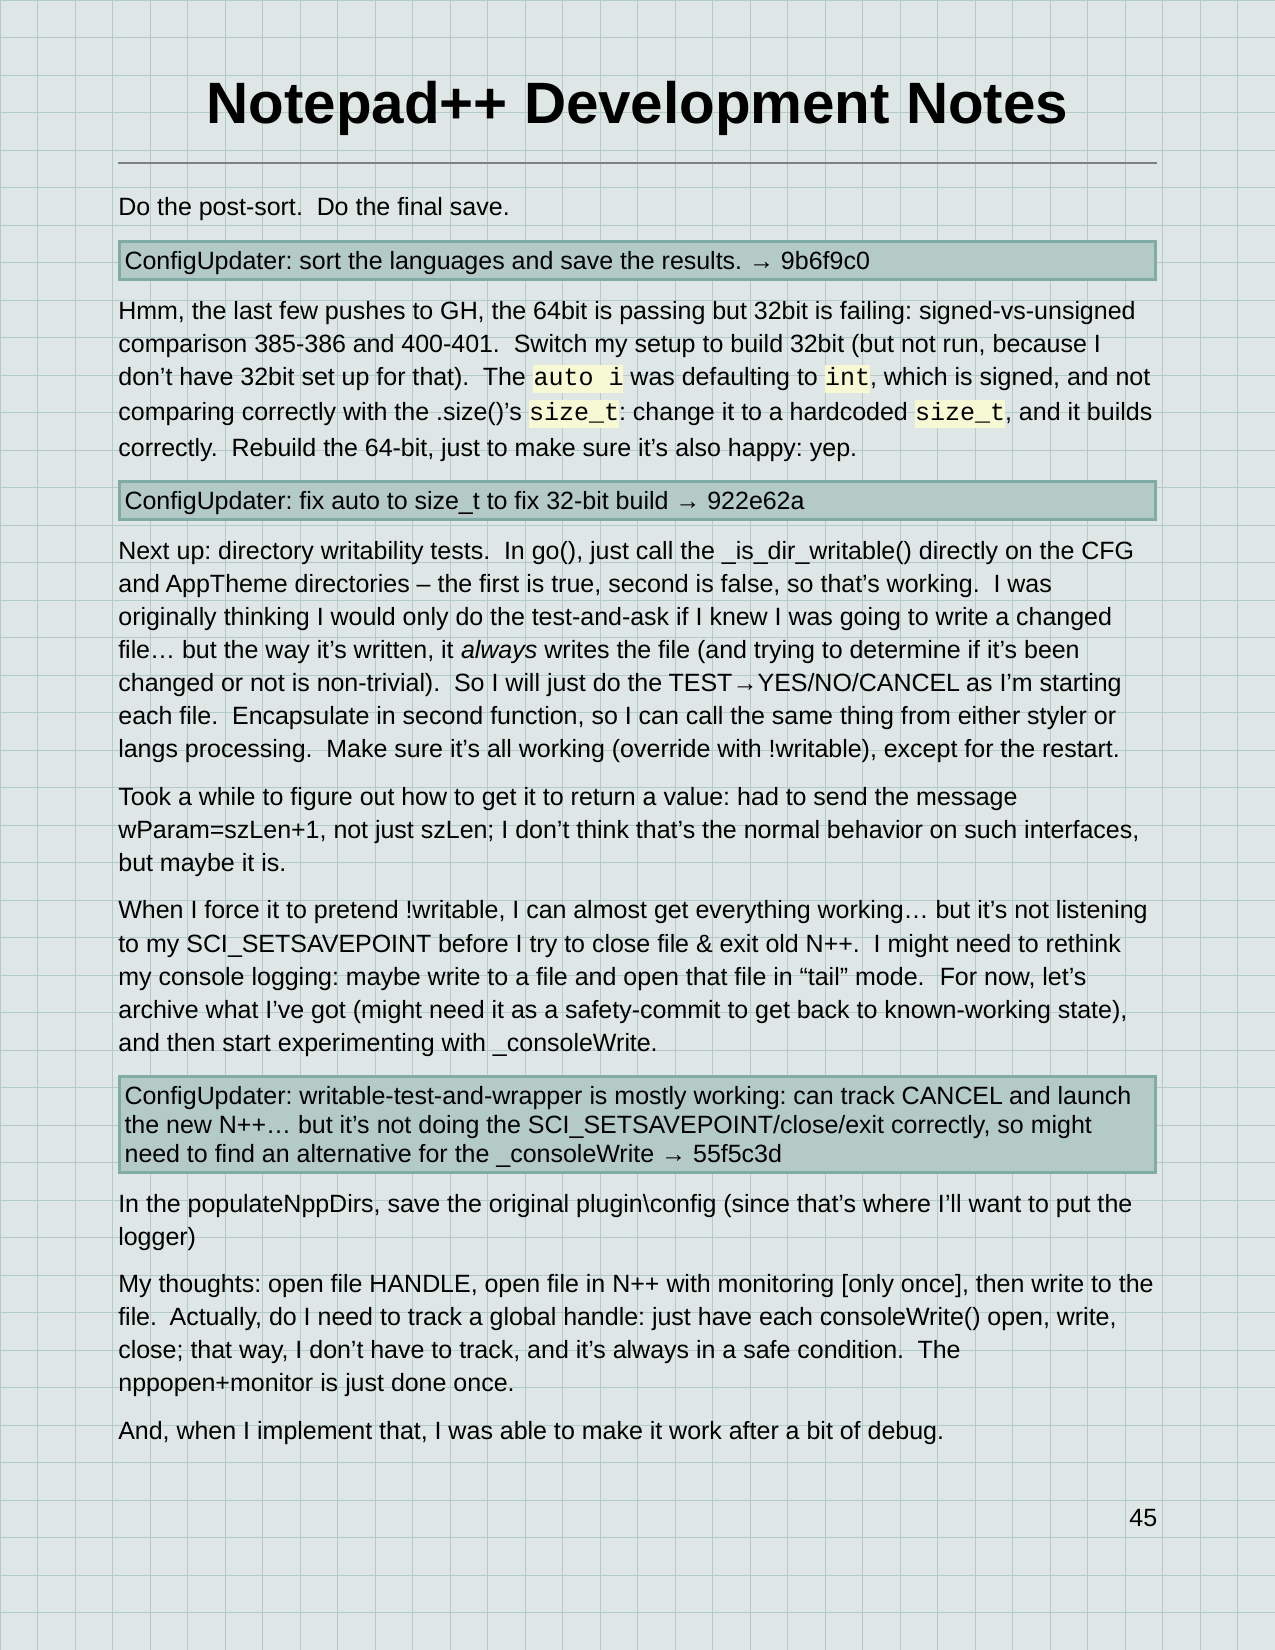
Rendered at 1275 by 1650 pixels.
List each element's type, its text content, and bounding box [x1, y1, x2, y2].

text ConfigUpdater: writable-test-and-wrapper is mostly working: can track CANCEL and launch the new N++… but it’s not doing the SCI_SETSAVEPOINT/close/exit correctly, so might need to find an alternative for the _consoleWrite → 55f5c3d [121, 1078, 1154, 1171]
text When I force it to pretend !writable, I can almost get everything working… but it’s not listening to my SCI_SETSAVEPOINT before I try to close file & exit old N++. I might need to rethink my console logging: maybe write to a file and open that file in “tail” mode. For now, let’s archive what I’ve got (might need it as a safety-commit to get back to known-working state), and then start experimenting with _consoleWrite. [118, 896, 1157, 1056]
text ConfigUpdater: fix auto to size_t to fix 32-bit build → 922e62a [121, 483, 1154, 518]
text Next up: directory writability tests. In go(), just call the _is_dir_writable() directly on the CFG and AppTheme directories – the first is true, second is false, so that’s working. I was originally thinking I would only do the test-and-ask if I knew I was going to write a changed file… but the way it’s written, it always writes the file (and trying to determine if it’s been changed or not is non-trivial). So I will just do the TEST→YES/NO/CANCEL as I’m starting each file. Encapsulate in second function, so I can call the same thing from either styler or langs processing. Make sure it’s all working (override with !writable), except for the restart. [118, 536, 1157, 763]
text In the populateNppDirs, save the original plugin\config (since that’s where I’ll want to put the logger) [118, 1189, 1157, 1251]
text Hmm, the last few pushes to GH, the 64bit is passing but 32bit is failing: signed-vs-unsigned comparison 385-386 and 400-401. Switch my setup to build 32bit (but not run, because I don’t have 32bit set up for that). The auto i was defaulting to int, which is signed, and not comparing correctly with the .size()’s size_t: change it to a hardcoded size_t, and it builds correctly. Rebuild the 64-bit, just to make sure it’s also happy: yep. [118, 296, 1157, 461]
text Do the post-sort. Do the final save. [118, 192, 1157, 221]
text My thoughts: open file HANDLE, open file in N++ with monitoring [only once], then write to the file. Actually, do I need to track a global handle: just have each consoleWrite() open, write, close; that way, I don’t have to track, and it’s always in a safe condition. The nppopen+monitor is just done once. [118, 1269, 1157, 1397]
text Took a while to figure out how to get it to return a value: had to send the message wParam=szLen+1, not just szLen; I don’t think that’s the normal behavior on such interfaces, but maybe it is. [118, 782, 1157, 877]
text ConfigUpdater: sort the languages and save the results. → 9b6f9c0 [121, 243, 1154, 278]
text And, when I implement that, I was able to make it work after a bit of debug. [118, 1416, 1157, 1445]
